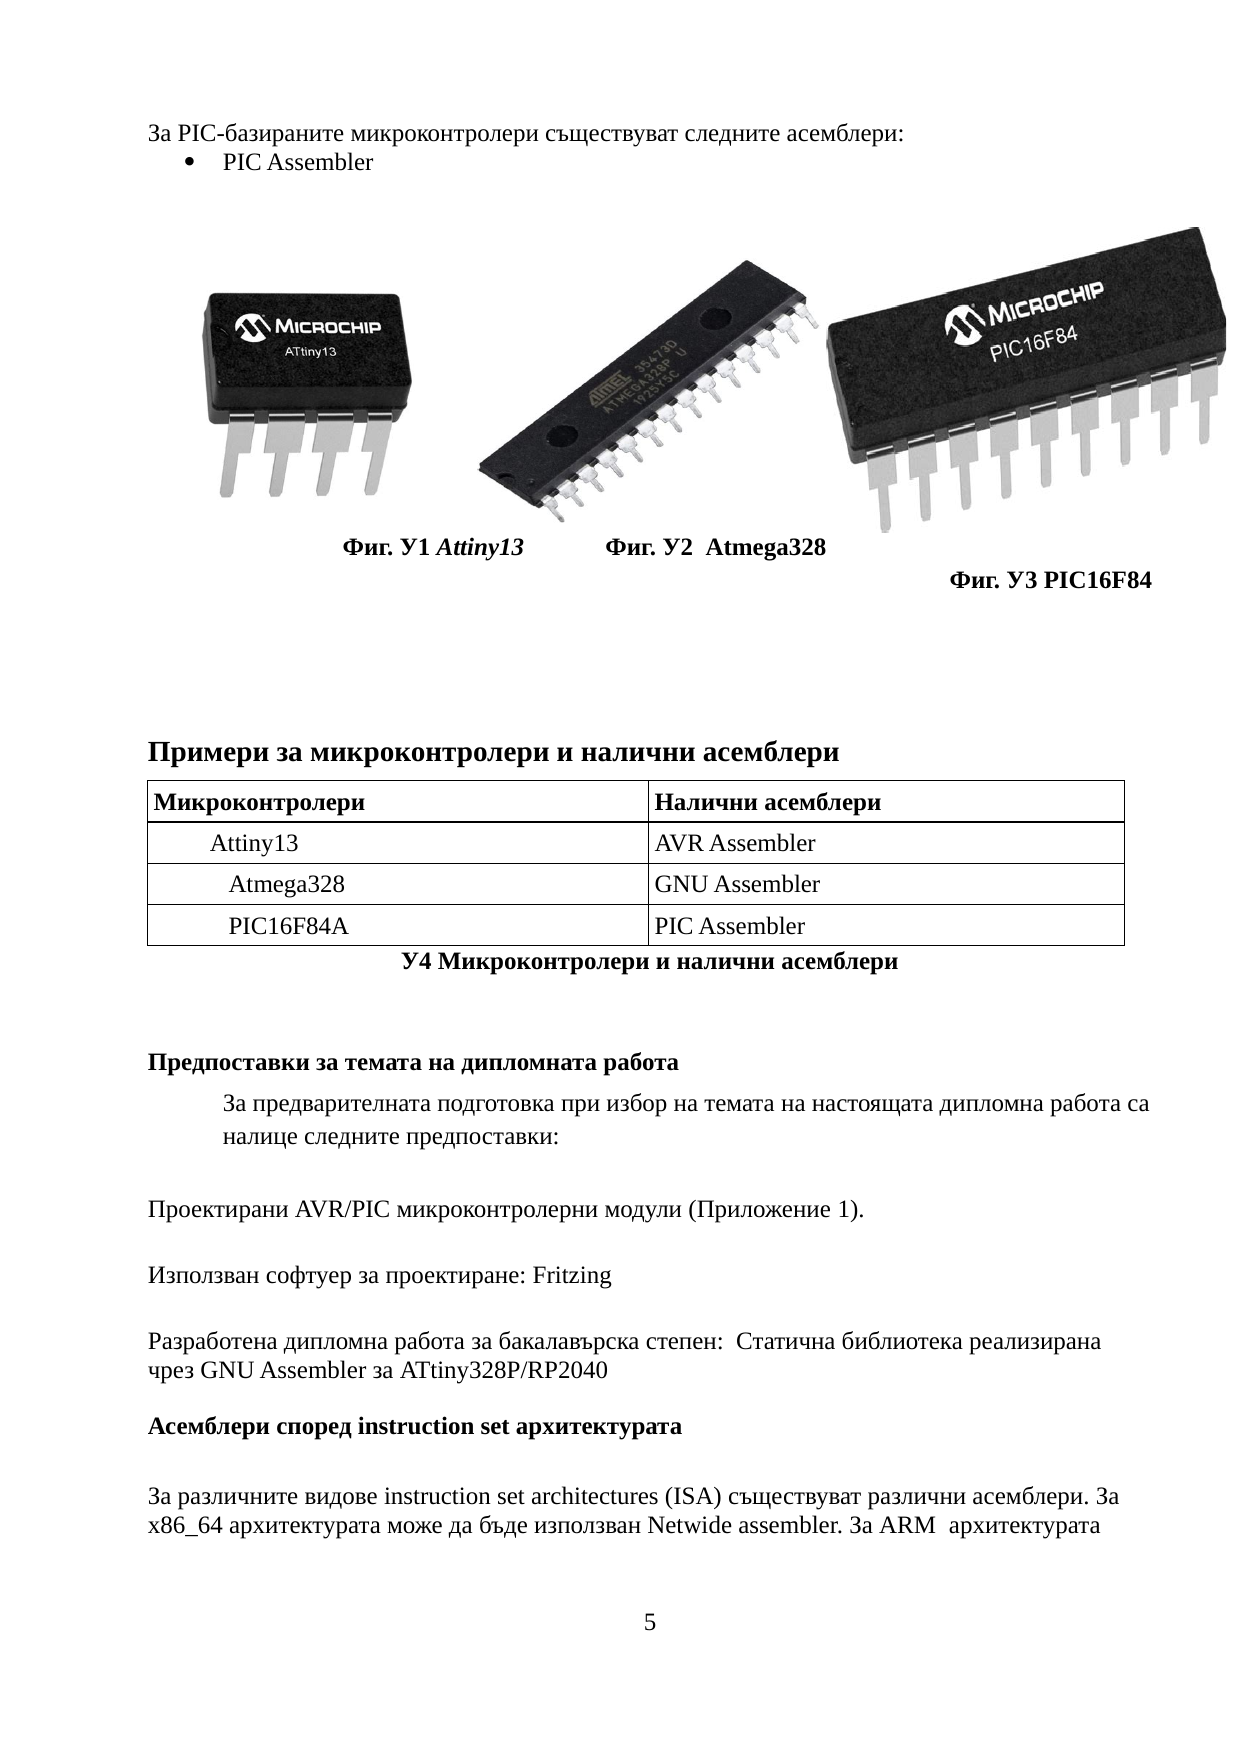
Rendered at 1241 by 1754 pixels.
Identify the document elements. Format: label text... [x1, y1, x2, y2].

table_cell Attiny13 [148, 823, 648, 863]
text У4 Микроконтролери и налични асемблери [148, 946, 1152, 975]
table_cell AVR Assembler [649, 823, 1124, 863]
subtitle Асемблери според instruction set архитектурата [148, 1411, 1152, 1440]
picture [147, 290, 464, 502]
subtitle Проектирани AVR/PIC микроконтролерни модули (Приложение 1). [148, 1194, 1152, 1223]
subtitle Примери за микроконтролери и налични асемблери [148, 734, 1152, 768]
table_header Налични асемблери [649, 781, 1124, 821]
table_header Микроконтролери [148, 781, 648, 821]
text Фиг. У1 Attiny13 Фиг. У2 Atmega328 Фиг. У3 PIC16F84 [148, 533, 1152, 594]
table_cell PIC16F84A [148, 905, 648, 945]
table_cell GNU Assembler [649, 864, 1124, 904]
subtitle Предпоставки за темата на дипломната работа [148, 1047, 1152, 1076]
picture [477, 258, 822, 524]
table_cell Atmega328 [148, 864, 648, 904]
list PIC Assembler [185, 147, 1152, 176]
subtitle Разработена дипломна работа за бакалавърска степен: Статична библиотека реализирана чрез GNU Assembler за ATtiny328P/RP2040 [148, 1326, 1152, 1384]
table_cell PIC Assembler [649, 905, 1124, 945]
text За различните видове instruction set architectures (ISA) съществуват различни асемблери. За x86_64 архитектурата може да бъде използван Netwide assembler. За ARM архитектурата [148, 1481, 1152, 1538]
picture [826, 227, 1227, 533]
subtitle Използван софтуер за проектиране: Fritzing [148, 1260, 1152, 1289]
text За предварителната подготовка при избор на темата на настоящата дипломна работа са налице следните предпоставки: [223, 1088, 1152, 1150]
text За PIC-базираните микроконтролери съществуват следните асемблери: [148, 118, 1152, 147]
